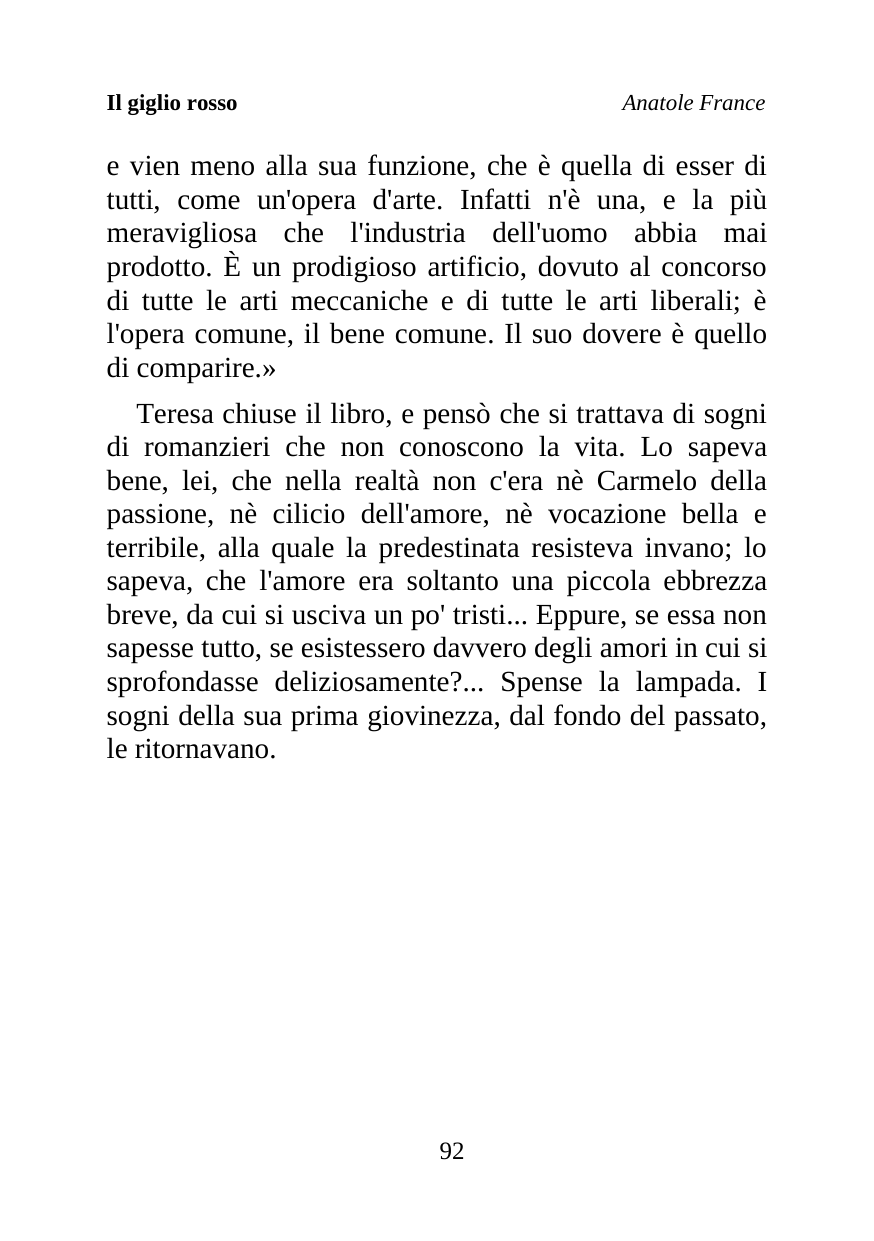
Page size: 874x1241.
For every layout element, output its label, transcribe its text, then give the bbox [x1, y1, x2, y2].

text e vien meno alla sua funzione, che è quella di esser di tutti, come un'opera d'arte. Infatti n'è una, e la più meravigliosa che l'industria dell'uomo abbia mai prodotto. È un prodigioso artificio, dovuto al concorso di tutte le arti meccaniche e di tutte le arti liberali; è l'opera comune, il bene comune. Il suo dovere è quello di comparire.» [106, 148, 768, 383]
text Teresa chiuse il libro, e pensò che si trattava di sogni di romanzieri che non conoscono la vita. Lo sapeva bene, lei, che nella realtà non c'era nè Carmelo della passione, nè cilicio dell'amore, nè vocazione bella e terribile, alla quale la predestinata resisteva invano; lo sapeva, che l'amore era soltanto una piccola ebbrezza breve, da cui si usciva un po' tristi... Eppure, se essa non sapesse tutto, se esistessero davvero degli amori in cui si sprofondasse deliziosamente?... Spense la lampada. I sogni della sua prima giovinezza, dal fondo del passato, le ritornavano. [106, 396, 768, 765]
